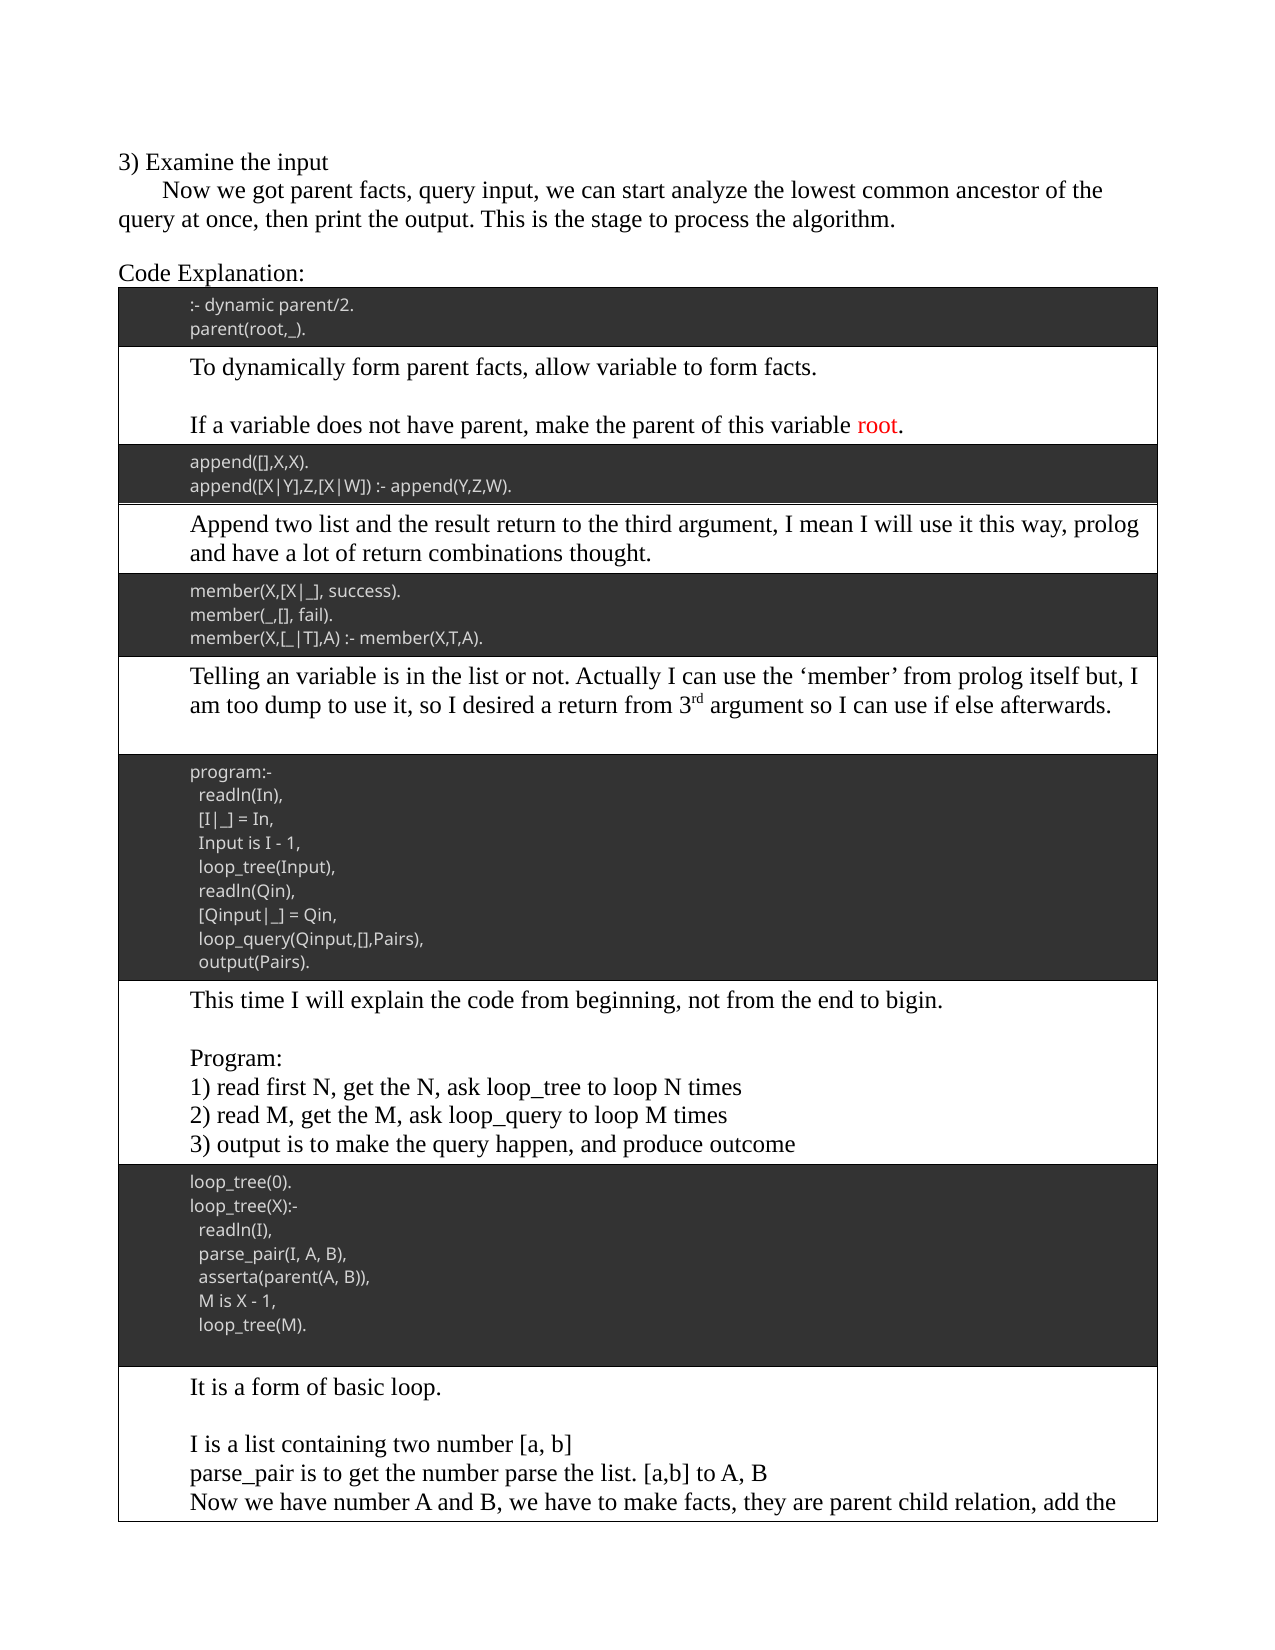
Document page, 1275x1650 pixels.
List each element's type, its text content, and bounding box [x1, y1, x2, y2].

table_cell loop_tree(0). loop_tree(X):- readln(I), parse_pair(I, A, B), asserta(parent(A, B)), M is X - 1, loop_tree(M). [184, 1165, 1157, 1366]
table_cell [119, 347, 184, 444]
table_cell [119, 445, 184, 503]
table_cell It is a form of basic loop. I is a list containing two number [a, b] parse_pair is to get the number parse the list. [a,b] to A, B Now we have number A and B, we have to make facts, they are parent child relation, add the [184, 1367, 1157, 1521]
table_cell This time I will explain the code from beginning, not from the end to bigin. Program: 1) read first N, get the N, ask loop_tree to loop N times 2) read M, get the M, ask loop_query to loop M times 3) output is to make the query happen, and produce outcome [184, 981, 1157, 1164]
table_cell Append two list and the result return to the third argument, I mean I will use it this way, prolog and have a lot of return combinations thought. [184, 505, 1157, 572]
table_cell Telling an variable is in the list or not. Actually I can use the ‘member’ from prolog itself but, I am too dump to use it, so I desired a return from 3rd argument so I can use if else afterwards. [184, 657, 1157, 753]
text 3) Examine the input [118, 147, 1157, 176]
table_cell [119, 657, 184, 753]
table_cell To dynamically form parent facts, allow variable to form facts. If a variable does not have parent, make the parent of this variable root. [184, 347, 1157, 444]
table_cell [119, 574, 184, 656]
table_cell [119, 755, 184, 980]
table_cell [119, 505, 184, 572]
table_cell member(X,[X|_], success). member(_,[], fail). member(X,[_|T],A) :- member(X,T,A). [184, 574, 1157, 656]
table_cell [119, 1367, 184, 1521]
text Now we got parent facts, query input, we can start analyze the lowest common ancestor of the query at once, then print the output. This is the stage to process the algorithm. [118, 176, 1157, 233]
table_cell program:- readln(In), [I|_] = In, Input is I - 1, loop_tree(Input), readln(Qin), [Qinput|_] = Qin, loop_query(Qinput,[],Pairs), output(Pairs). [184, 755, 1157, 980]
table_cell append([],X,X). append([X|Y],Z,[X|W]) :- append(Y,Z,W). [184, 445, 1157, 503]
table_cell [119, 1165, 184, 1366]
table_header [119, 288, 184, 346]
table_cell [119, 981, 184, 1164]
table_header :- dynamic parent/2. parent(root,_). [184, 288, 1157, 346]
text Code Explanation: [118, 258, 1157, 287]
